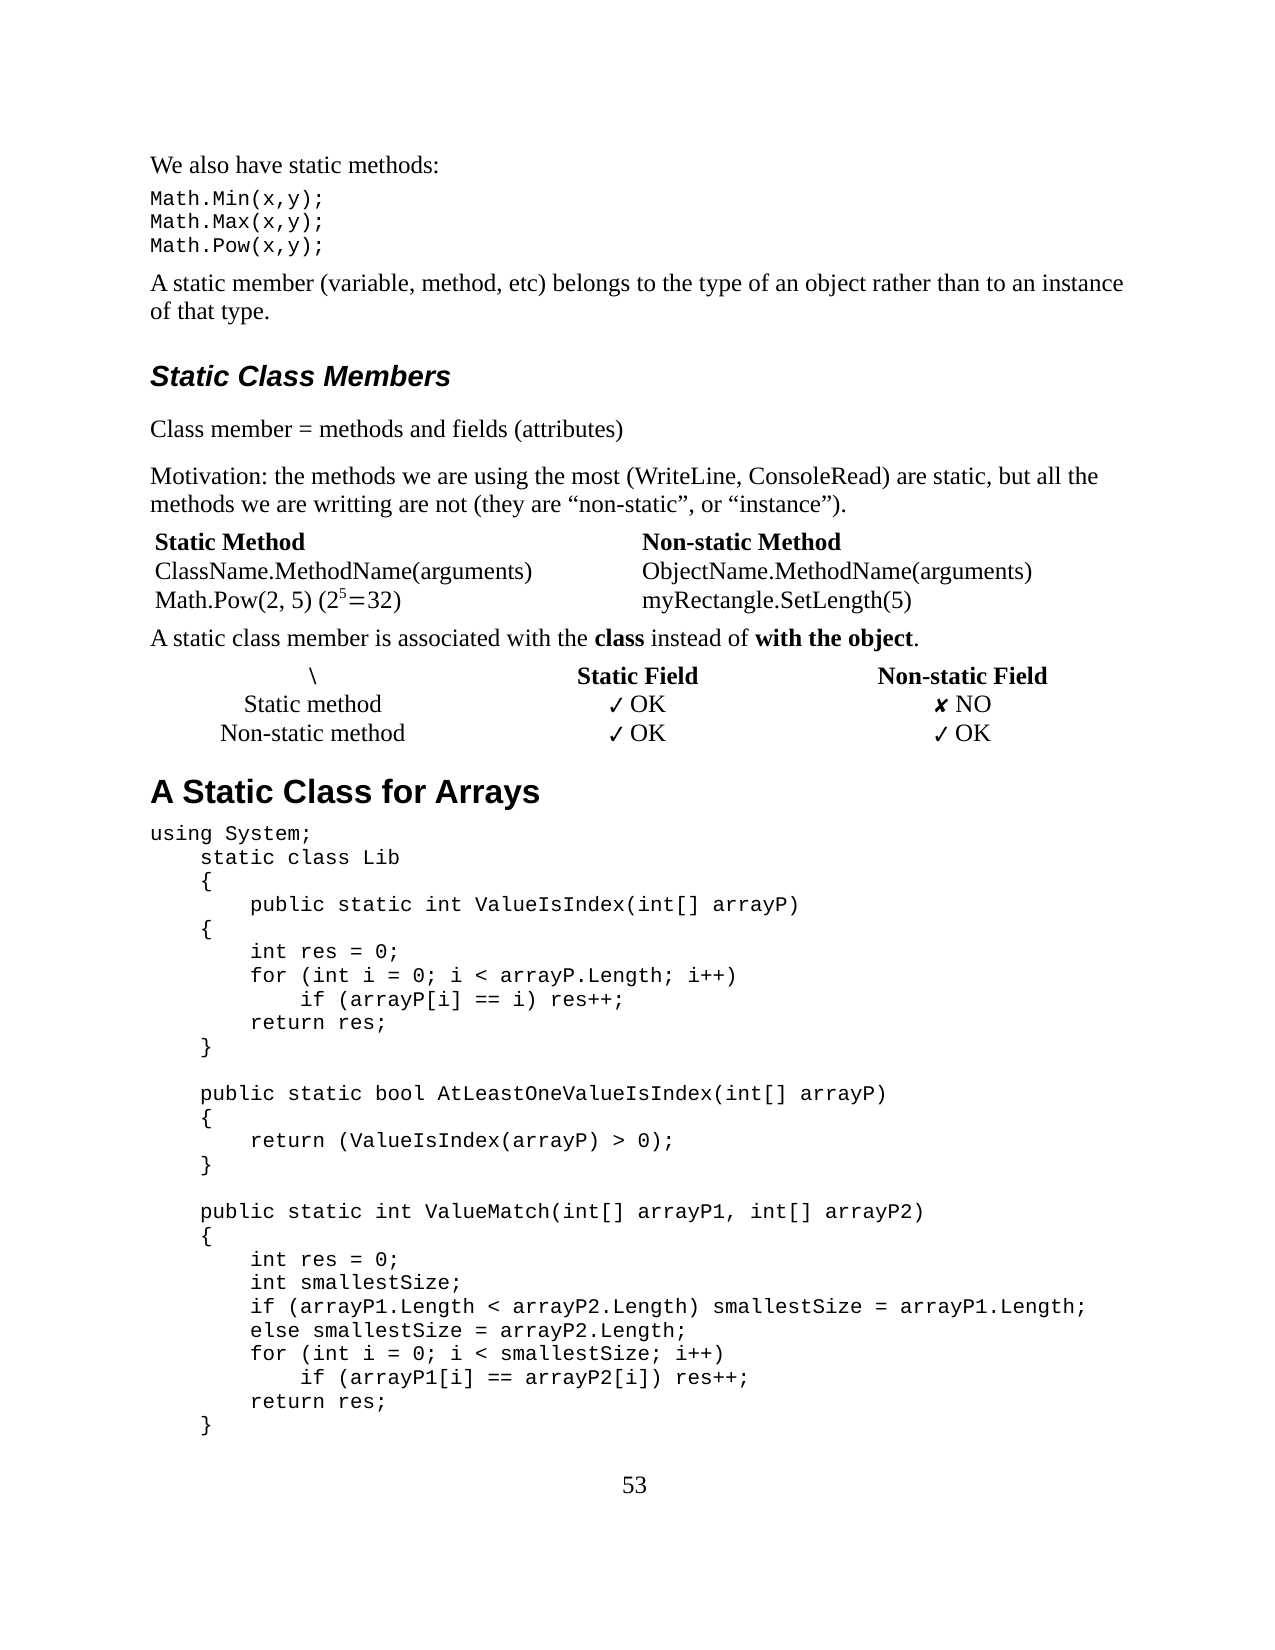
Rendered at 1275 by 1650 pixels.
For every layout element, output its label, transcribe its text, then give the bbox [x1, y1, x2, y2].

text public static bool AtLeastOneValueIsIndex(int[] arrayP) [150, 1083, 1125, 1107]
table_cell ClassName.MethodName(arguments) [150, 556, 637, 585]
text { [150, 1107, 1125, 1131]
text return res; [150, 1012, 1125, 1036]
text if (arrayP[i] == i) res++; [150, 989, 1125, 1012]
table_cell ✘ NO [800, 690, 1125, 718]
text } [150, 1154, 1125, 1178]
text Math.Max(x,y); [150, 211, 1125, 235]
subtitle Static Class Members [150, 359, 1125, 393]
text public static int ValueIsIndex(int[] arrayP) [150, 894, 1125, 918]
table_header \ [150, 661, 475, 689]
text } [150, 1036, 1125, 1059]
table_header Non-static Method [638, 527, 1125, 556]
text { [150, 918, 1125, 941]
text for (int i = 0; i < smallestSize; i++) [150, 1343, 1125, 1367]
table_cell Math.Pow(2, 5) () [150, 585, 637, 614]
text return res; [150, 1391, 1125, 1414]
text A static member (variable, method, etc) belongs to the type of an object rather than to an instance of that type. [150, 268, 1125, 325]
table_header Non-static Field [800, 661, 1125, 689]
text for (int i = 0; i < arrayP.Length; i++) [150, 965, 1125, 989]
table_header Static Method [150, 527, 637, 556]
text Motivation: the methods we are using the most (WriteLine, ConsoleRead) are static, but all the methods we are writting are not (they are “non-static”, or “instance”). [150, 461, 1125, 518]
table_cell ✔ OK [800, 718, 1125, 747]
text A static class member is associated with the class instead of with the object. [150, 623, 1125, 652]
text { [150, 870, 1125, 894]
text public static int ValueMatch(int[] arrayP1, int[] arrayP2) [150, 1201, 1125, 1225]
text Math.Pow(x,y); [150, 235, 1125, 259]
text if (arrayP1[i] == arrayP2[i]) res++; [150, 1367, 1125, 1391]
table_cell ObjectName.MethodName(arguments) [638, 556, 1125, 585]
table_cell ✔ OK [475, 718, 800, 747]
text Math.Min(x,y); [150, 188, 1125, 211]
text } [150, 1414, 1125, 1438]
text Class member = methods and fields (attributes) [150, 414, 1125, 443]
text int res = 0; [150, 1249, 1125, 1272]
text using System; [150, 823, 1125, 847]
text int res = 0; [150, 941, 1125, 965]
text if (arrayP1.Length < arrayP2.Length) smallestSize = arrayP1.Length; [150, 1296, 1125, 1320]
text { [150, 1225, 1125, 1249]
table_cell Static method [150, 690, 475, 718]
text return (ValueIsIndex(arrayP) > 0); [150, 1131, 1125, 1154]
text We also have static methods: [150, 150, 1125, 179]
table_cell myRectangle.SetLength(5) [638, 585, 1125, 614]
table_cell Non-static method [150, 718, 475, 747]
text static class Lib [150, 847, 1125, 870]
text else smallestSize = arrayP2.Length; [150, 1320, 1125, 1343]
table_header Static Field [475, 661, 800, 689]
subtitle A Static Class for Arrays [150, 772, 1125, 811]
table_cell ✔ OK [475, 690, 800, 718]
text int smallestSize; [150, 1272, 1125, 1296]
